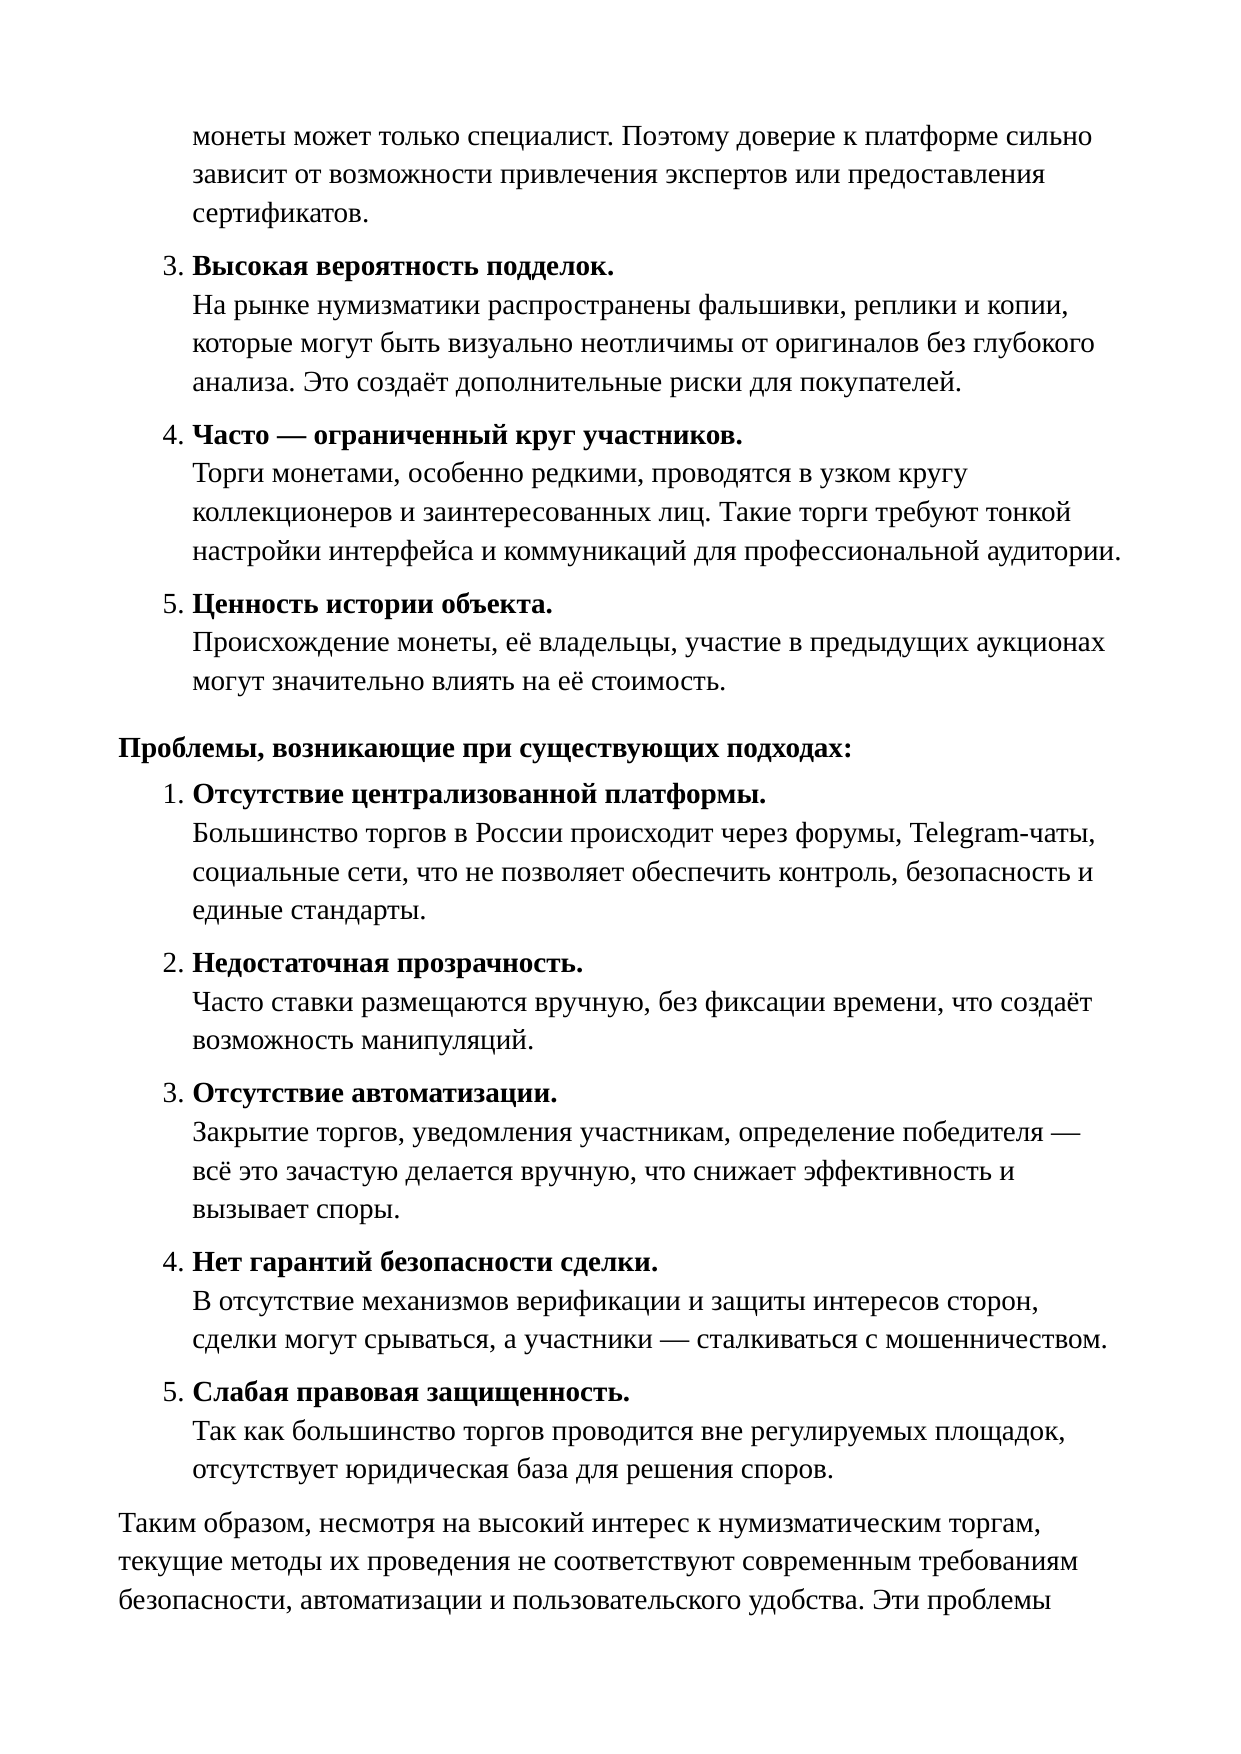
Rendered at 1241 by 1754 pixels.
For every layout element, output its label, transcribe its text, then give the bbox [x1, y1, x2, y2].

list Отсутствие централизованной платформы. Большинство торгов в России происходит через форумы, Telegram-чаты, социальные сети, что не позволяет обеспечить контроль, безопасность и единые стандарты. [162, 777, 1122, 926]
list Нет гарантий безопасности сделки. В отсутствие механизмов верификации и защиты интересов сторон, сделки могут срываться, а участники — сталкиваться с мошенничеством. [162, 1244, 1122, 1355]
list Часто — ограниченный круг участников. Торги монетами, особенно редкими, проводятся в узком кругу коллекционеров и заинтересованных лиц. Такие торги требуют тонкой настройки интерфейса и коммуникаций для профессиональной аудитории. [162, 417, 1122, 566]
list монеты может только специалист. Поэтому доверие к платформе сильно зависит от возможности привлечения экспертов или предоставления сертификатов. [162, 118, 1122, 229]
list Ценность истории объекта. Происхождение монеты, её владельцы, участие в предыдущих аукционах могут значительно влиять на её стоимость. [162, 586, 1122, 696]
list Слабая правовая защищенность. Так как большинство торгов проводится вне регулируемых площадок, отсутствует юридическая база для решения споров. [162, 1374, 1122, 1485]
list Высокая вероятность подделок. На рынке нумизматики распространены фальшивки, реплики и копии, которые могут быть визуально неотличимы от оригиналов без глубокого анализа. Это создаёт дополнительные риски для покупателей. [162, 248, 1122, 397]
text Таким образом, несмотря на высокий интерес к нумизматическим торгам, текущие методы их проведения не соответствуют современным требованиям безопасности, автоматизации и пользовательского удобства. Эти проблемы [118, 1505, 1122, 1615]
subtitle Проблемы, возникающие при существующих подходах: [118, 731, 1122, 764]
list Отсутствие автоматизации. Закрытие торгов, уведомления участникам, определение победителя — всё это зачастую делается вручную, что снижает эффективность и вызывает споры. [162, 1076, 1122, 1225]
list Недостаточная прозрачность. Часто ставки размещаются вручную, без фиксации времени, что создаёт возможность манипуляций. [162, 945, 1122, 1056]
